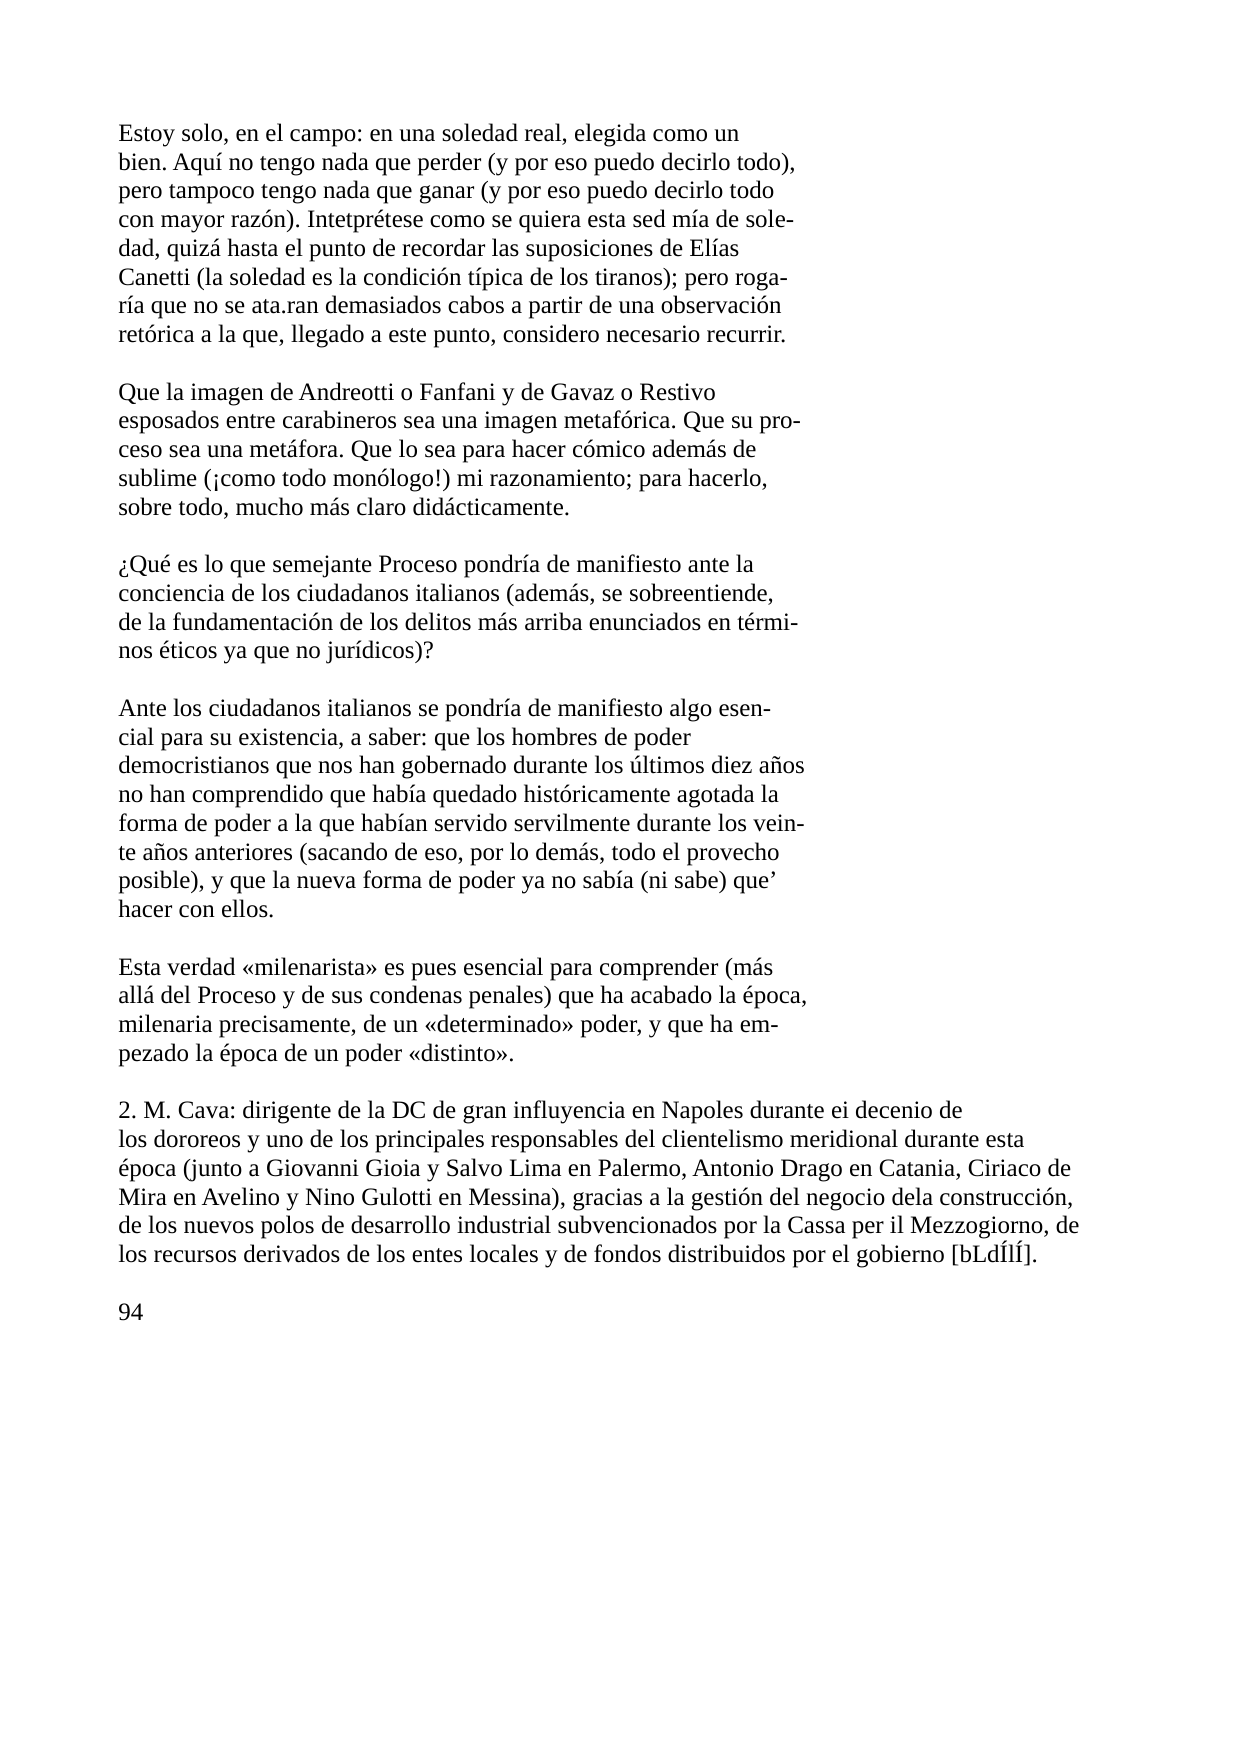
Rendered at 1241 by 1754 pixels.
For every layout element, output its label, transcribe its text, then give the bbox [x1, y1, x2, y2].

text Que la imagen de Andreotti o Fanfani y de Gavaz o Restivo [118, 377, 1122, 406]
text posible), y que la nueva forma de poder ya no sabía (ni sabe) que’ [118, 866, 1122, 894]
text 2. M. Cava: dirigente de la DC de gran influyencia en Napoles durante ei decenio de [118, 1096, 1122, 1124]
text forma de poder a la que habían servido servilmente durante los vein- [118, 808, 1122, 837]
text democristianos que nos han gobernado durante los últimos diez años [118, 751, 1122, 779]
text te años anteriores (sacando de eso, por lo demás, todo el provecho [118, 837, 1122, 866]
text ría que no se ata.ran demasiados cabos a partir de una observación [118, 291, 1122, 319]
text pezado la época de un poder «distinto». [118, 1038, 1122, 1067]
text allá del Proceso y de sus condenas penales) que ha acabado la época, [118, 981, 1122, 1009]
text ¿Qué es lo que semejante Proceso pondría de manifiesto ante la [118, 549, 1122, 578]
text época (junto a Giovanni Gioia y Salvo Lima en Palermo, Antonio Drago en Catania, Ciriaco de [118, 1153, 1122, 1182]
text de la fundamentación de los delitos más arriba enunciados en térmi- [118, 607, 1122, 636]
text cial para su existencia, a saber: que los hombres de poder [118, 722, 1122, 751]
text retórica a la que, llegado a este punto, considero necesario recurrir. [118, 319, 1122, 348]
text pero tampoco tengo nada que ganar (y por eso puedo decirlo todo [118, 176, 1122, 204]
text esposados entre carabineros sea una imagen metafórica. Que su pro- [118, 406, 1122, 434]
text Ante los ciudadanos italianos se pondría de manifiesto algo esen- [118, 693, 1122, 722]
text sobre todo, mucho más claro didácticamente. [118, 492, 1122, 521]
text con mayor razón). Intetprétese como se quiera esta sed mía de sole- [118, 204, 1122, 233]
text de los nuevos polos de desarrollo industrial subvencionados por la Cassa per il Mezzogiorno, de [118, 1211, 1122, 1239]
text 94 [118, 1297, 1122, 1326]
text no han comprendido que había quedado históricamente agotada la [118, 779, 1122, 808]
text Mira en Avelino y Nino Gulotti en Messina), gracias a la gestión del negocio dela construcción, [118, 1182, 1122, 1211]
text dad, quizá hasta el punto de recordar las suposiciones de Elías [118, 233, 1122, 262]
text nos éticos ya que no jurídicos)? [118, 636, 1122, 664]
text Estoy solo, en el campo: en una soledad real, elegida como un [118, 118, 1122, 147]
text conciencia de los ciudadanos italianos (además, se sobreentiende, [118, 578, 1122, 607]
text milenaria precisamente, de un «determinado» poder, y que ha em- [118, 1009, 1122, 1038]
text sublime (¡como todo monólogo!) mi razonamiento; para hacerlo, [118, 463, 1122, 492]
text Esta verdad «milenarista» es pues esencial para comprender (más [118, 952, 1122, 981]
text los recursos derivados de los entes locales y de fondos distribuidos por el gobierno [bLdÍlÍ]. [118, 1239, 1122, 1268]
text los dororeos y uno de los principales responsables del clientelismo meridional durante esta [118, 1124, 1122, 1153]
text bien. Aquí no tengo nada que perder (y por eso puedo decirlo todo), [118, 147, 1122, 176]
text hacer con ellos. [118, 894, 1122, 923]
text Canetti (la soledad es la condición típica de los tiranos); pero roga- [118, 262, 1122, 291]
text ceso sea una metáfora. Que lo sea para hacer cómico además de [118, 434, 1122, 463]
